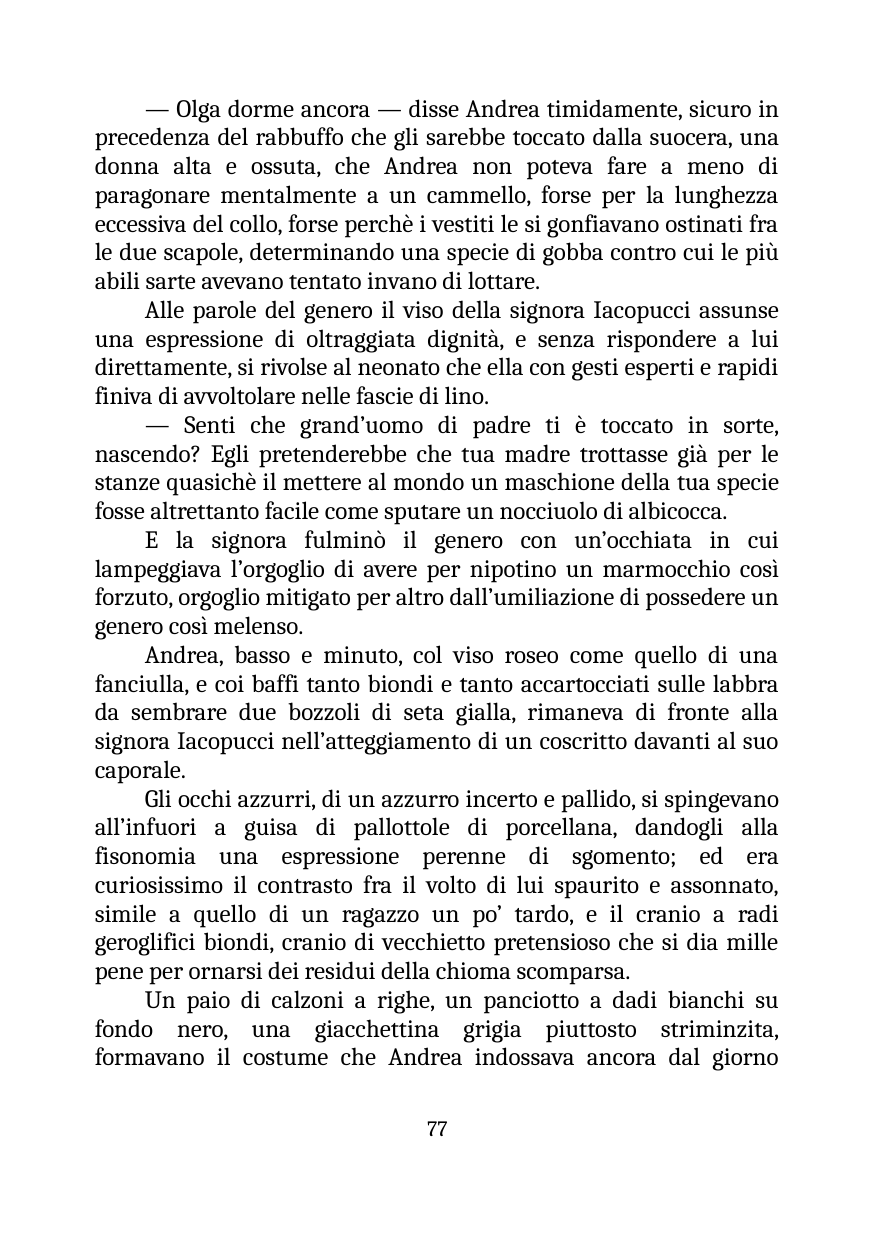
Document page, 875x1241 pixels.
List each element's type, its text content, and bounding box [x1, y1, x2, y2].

text Gli occhi azzurri, di un azzurro incerto e pallido, si spingevano all’infuori a guisa di pallottole di porcellana, dandogli alla fisonomia una espressione perenne di sgomento; ed era curiosissimo il contrasto fra il volto di lui spaurito e assonnato, simile a quello di un ragazzo un po’ tardo, e il cranio a radi geroglifici biondi, cranio di vecchietto pretensioso che si dia mille pene per ornarsi dei residui della chioma scomparsa. [94, 784, 779, 986]
text — Olga dorme ancora — disse Andrea timidamente, sicuro in precedenza del rabbuffo che gli sarebbe toccato dalla suocera, una donna alta e ossuta, che Andrea non poteva fare a meno di paragonare mentalmente a un cammello, forse per la lunghezza eccessiva del collo, forse perchè i vestiti le si gonfiavano ostinati fra le due scapole, determinando una specie di gobba contro cui le più abili sarte avevano tentato invano di lottare. [94, 94, 779, 296]
text Andrea, basso e minuto, col viso roseo come quello di una fanciulla, e coi baffi tanto biondi e tanto accartocciati sulle labbra da sembrare due bozzoli di seta gialla, rimaneva di fronte alla signora Iacopucci nell’atteggiamento di un coscritto davanti al suo caporale. [94, 641, 779, 784]
text Un paio di calzoni a righe, un panciotto a dadi bianchi su fondo nero, una giacchettina grigia piuttosto striminzita, formavano il costume che Andrea indossava ancora dal giorno [94, 986, 779, 1072]
text Alle parole del genero il viso della signora Iacopucci assunse una espressione di oltraggiata dignità, e senza rispondere a lui direttamente, si rivolse al neonato che ella con gesti esperti e rapidi finiva di avvoltolare nelle fascie di lino. [94, 296, 779, 411]
text — Senti che grand’uomo di padre ti è toccato in sorte, nascendo? Egli pretenderebbe che tua madre trottasse già per le stanze quasichè il mettere al mondo un maschione della tua specie fosse altrettanto facile come sputare un nocciuolo di albicocca. [94, 411, 779, 526]
text E la signora fulminò il genero con un’occhiata in cui lampeggiava l’orgoglio di avere per nipotino un marmocchio così forzuto, orgoglio mitigato per altro dall’umiliazione di possedere un genero così melenso. [94, 526, 779, 641]
